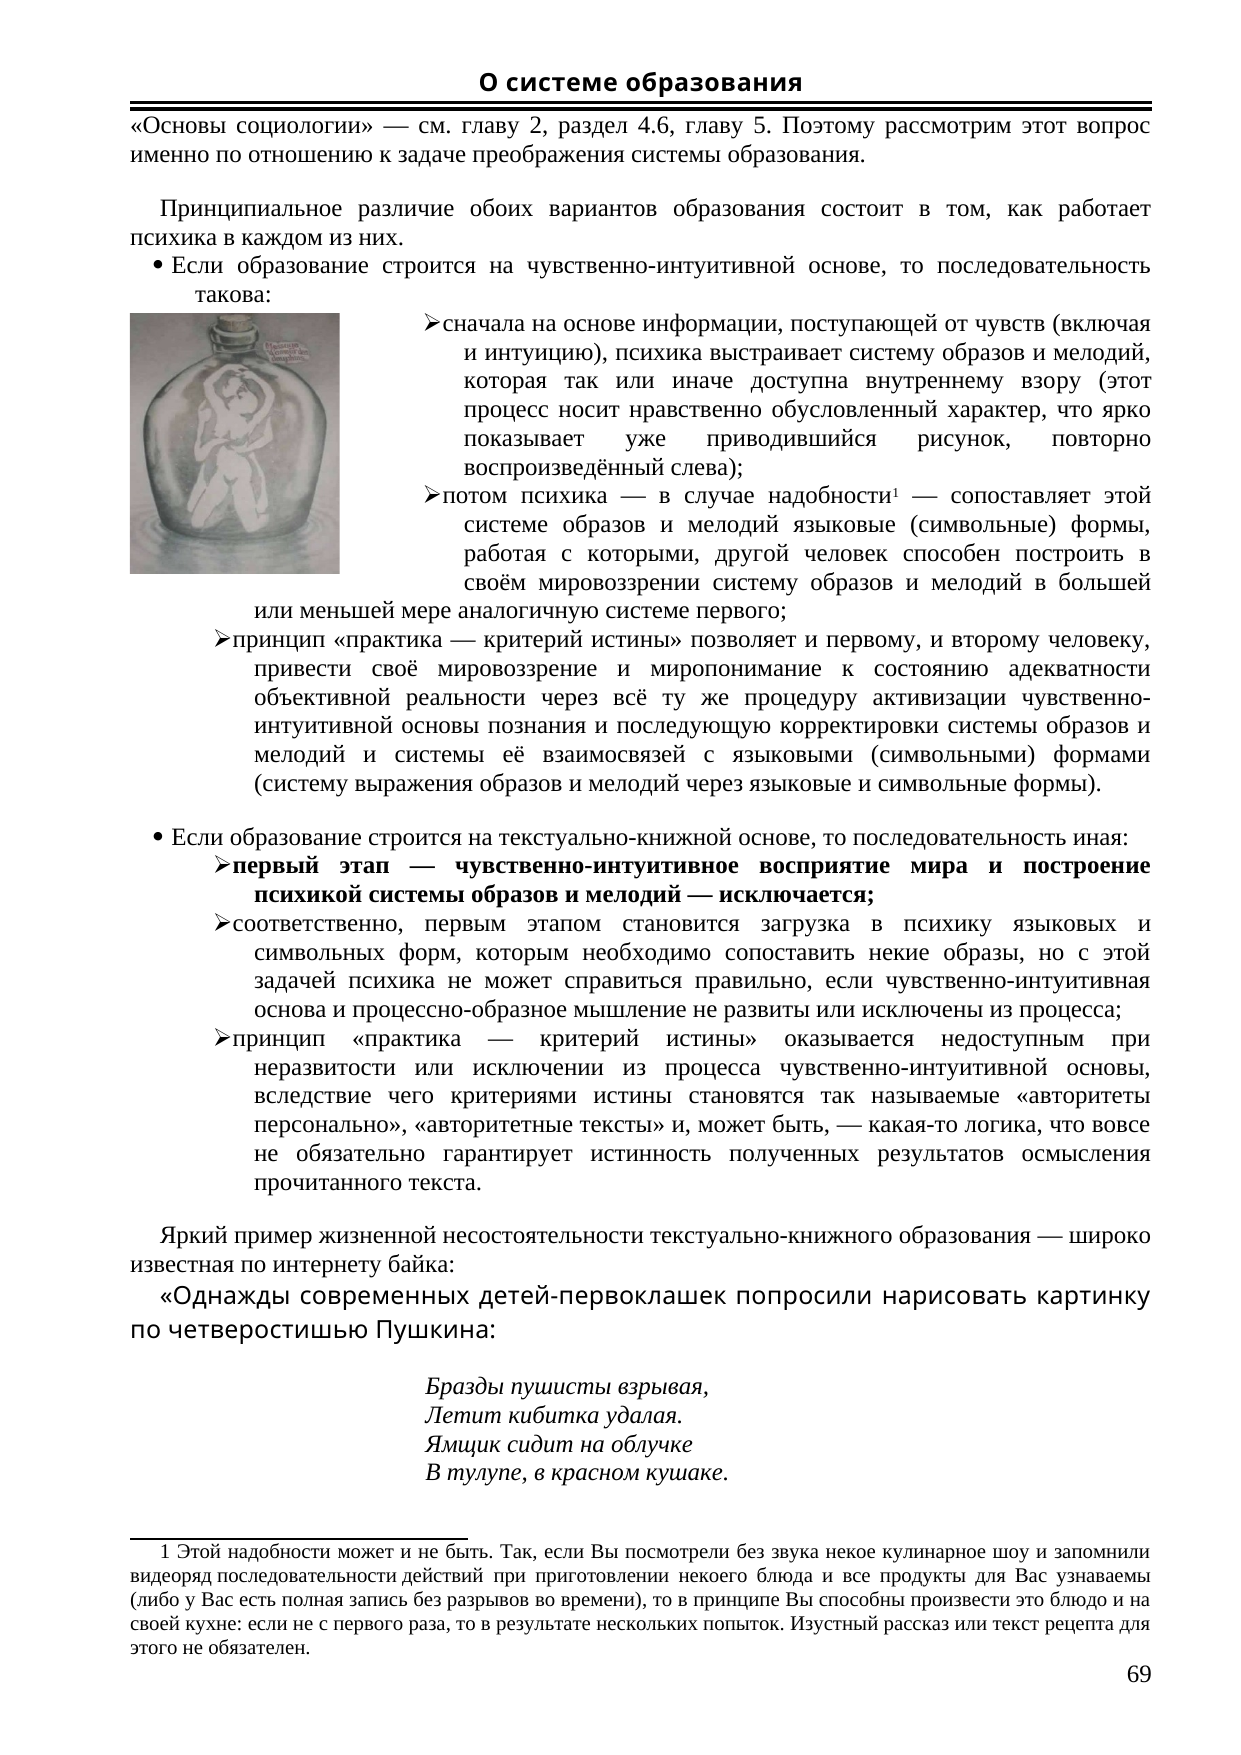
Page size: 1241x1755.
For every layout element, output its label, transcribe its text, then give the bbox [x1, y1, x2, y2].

text «Основы социологии» — см. главу 2, раздел 4.6, главу 5. Поэтому рассмотрим этот вопрос именно по отношению к задаче преображения системы образования. [130, 111, 1152, 168]
text Принципиальное различие обоих вариантов образования состоит в том, как работает психика в каждом из них. [130, 193, 1152, 251]
text «Однажды современных детей-первоклашек попросили нарисовать картинку по четверостишью Пушкина: [130, 1278, 1152, 1346]
list принцип «практика — критерий истины» позволяет и первому, и второму человеку, привести своё мировоззрение и миропонимание к состоянию адекватности объективной реальности через всё ту же процедуру активизации чувственно-интуитивной основы познания и последующую корректировки системы образов и мелодий и системы её взаимосвязей с языковыми (символьными) формами (систему выражения образов и мелодий через языковые и символьные формы). [213, 624, 1152, 797]
list Если образование строится на текстуально-книжной основе, то последовательность иная: [153, 822, 1152, 851]
list первый этап — чувственно-интуитивное восприятие мира и построение психикой системы образов и мелодий — исключается; [213, 851, 1152, 908]
text Бразды пушисты взрывая, Летит кибитка удалая. Ямщик сидит на облучке В тулупе, в красном кушаке. [425, 1371, 1152, 1515]
text Яркий пример жизненной несостоятельности текстуально-книжного образования — широко известная по интернету байка: [130, 1221, 1152, 1278]
list Этой надобности может и не быть. Так, если Вы посмотрели без звука некое кулинарное шоу и запомнили видеоряд последовательности действий при приготовлении некоего блюда и все продукты для Вас узнаваемы (либо у Вас есть полная запись без разрывов во времени), то в принципе Вы способны произвести это блюдо и на своей кухне: если не с первого раза, то в результате нескольких попыток. Изустный рассказ или текст рецепта для этого не обязателен. [130, 1539, 1152, 1659]
list соответственно, первым этапом становится загрузка в психику языковых и символьных форм, которым необходимо сопоставить некие образы, но с этой задачей психика не может справиться правильно, если чувственно-интуитивная основа и процессно-образное мышление не развиты или исключены из процесса; [213, 908, 1152, 1023]
list сначала на основе информации, поступающей от чувств (включая и интуицию), психика выстраивает систему образов и мелодий, которая так или иначе доступна внутреннему взо­ру (этот процесс носит нравственно обусловленный характер, что ярко показывает уже приводившийся рисунок, повторно воспроизведённый слева); [213, 308, 1152, 481]
list потом психика — в случае надобности — сопоставляет этой системе образов и мелодий языковые (символьные) формы, работая с которыми, другой человек способен построить в своём мировоззрении систему образов и мелодий в большей или меньшей мере аналогичную системе первого; [213, 481, 1152, 624]
list Если образование строится на чувственно-интуитивной основе, то последовательность такова: [153, 251, 1152, 308]
list принцип «практика — критерий истины» оказывается недоступным при неразвитости или исключении из процесса чувственно-интуитивной основы, вследствие чего критериями истины становятся так называемые «авторитеты персонально», «авторитетные тексты» и, может быть, — какая-то логика, что вовсе не обязательно гарантирует истинность полученных результатов осмысления прочитанного текста. [213, 1023, 1152, 1196]
